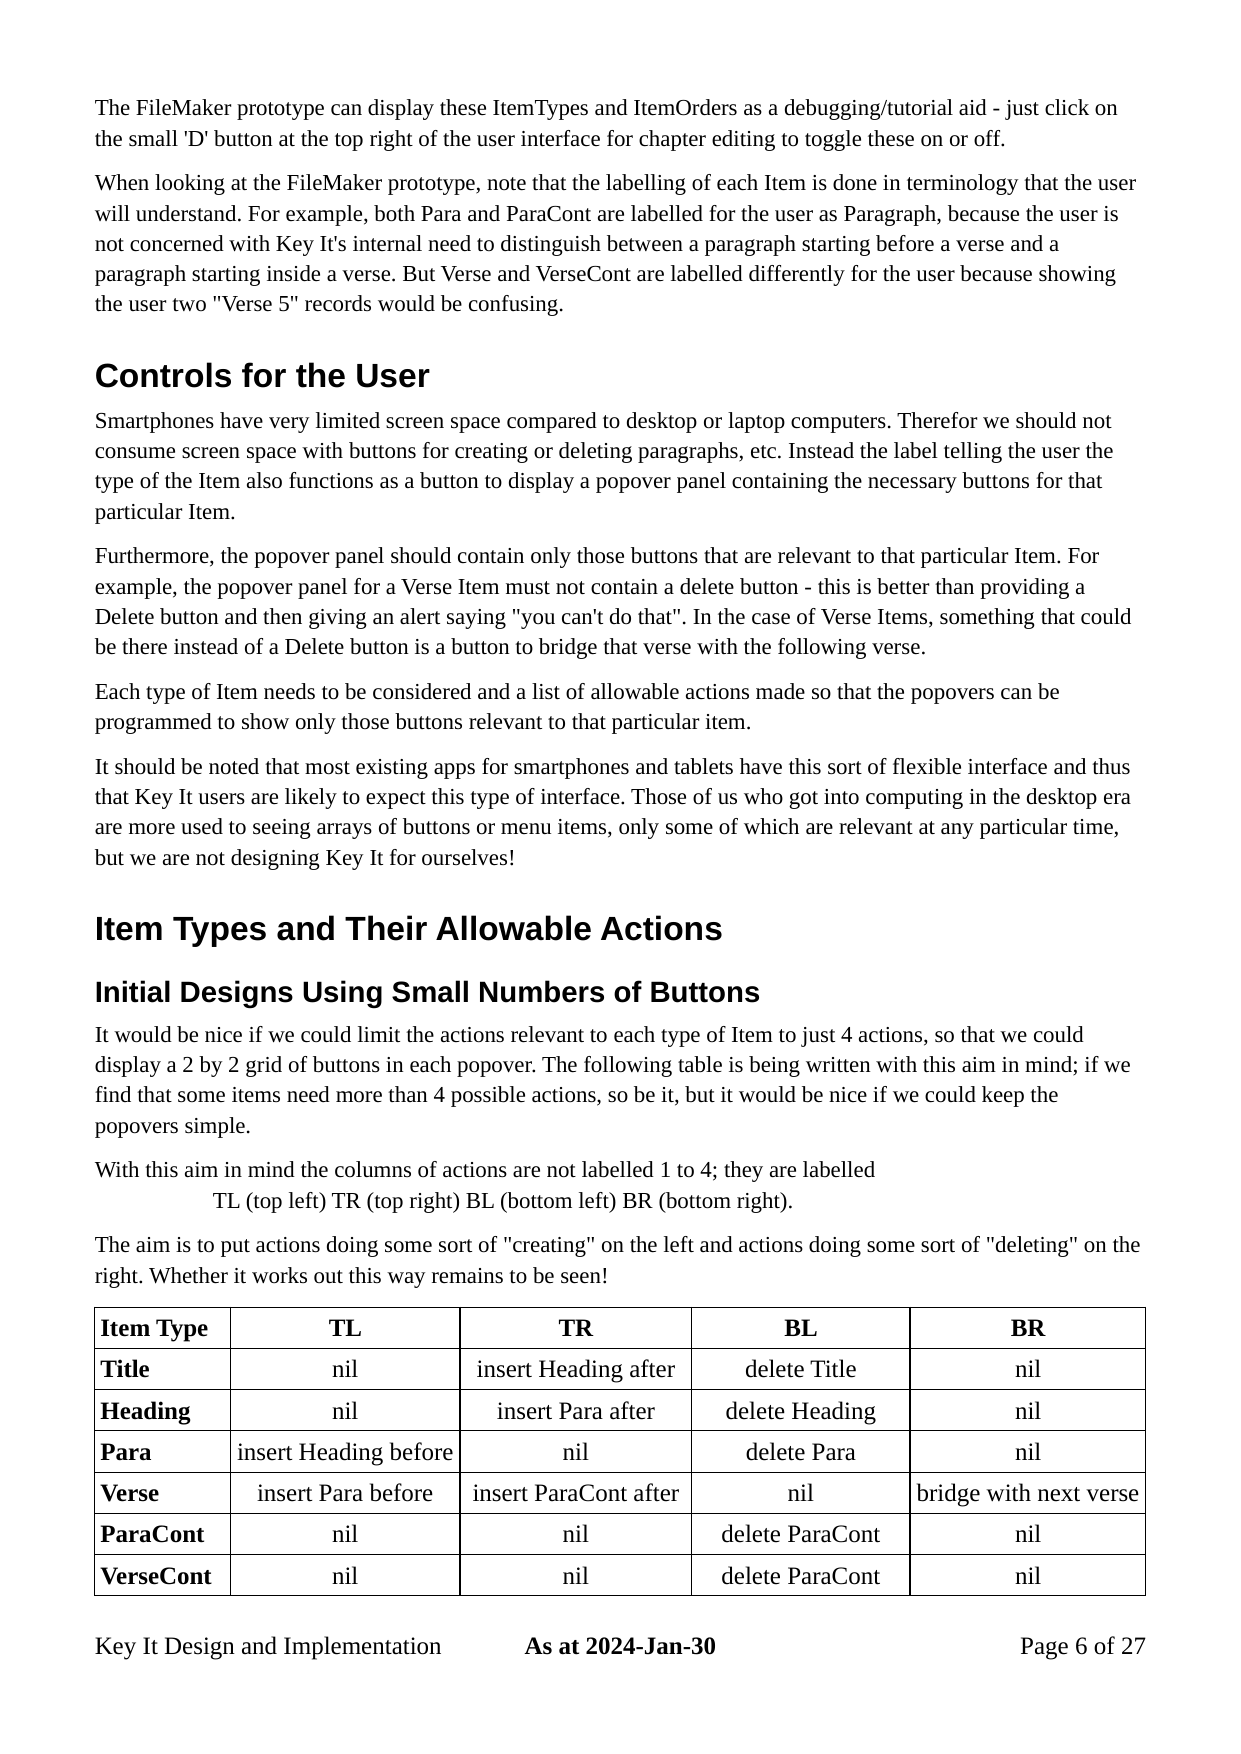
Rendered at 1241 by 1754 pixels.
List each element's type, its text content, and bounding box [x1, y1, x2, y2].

table_cell nil [231, 1555, 459, 1595]
text It should be noted that most existing apps for smartphones and tablets have this sort of flexible interface and thus that Key It users are likely to expect this type of interface. Those of us who got into computing in the desktop era are more used to seeing arrays of buttons or menu items, only some of which are relevant at any particular time, but we are not designing Key It for ourselves! [94, 753, 1146, 870]
text The aim is to put actions doing some sort of "creating" on the left and actions doing some sort of "deleting" on the right. Whether it works out this way remains to be seen! [94, 1232, 1146, 1288]
table_cell ParaCont [95, 1514, 230, 1554]
table_cell delete ParaCont [692, 1514, 909, 1554]
text Furthermore, the popover panel should contain only those buttons that are relevant to that particular Item. For example, the popover panel for a Verse Item must not contain a delete button - this is better than providing a Delete button and then giving an alert saying "you can't do that". In the case of Verse Items, something that could be there instead of a Delete button is a button to bridge that verse with the following verse. [94, 542, 1146, 659]
subtitle Item Types and Their Allowable Actions [94, 909, 1146, 948]
table_cell insert Para after [461, 1390, 691, 1430]
table_cell nil [911, 1431, 1145, 1472]
table_header TR [461, 1308, 691, 1348]
table_header BL [692, 1308, 909, 1348]
table_cell Heading [95, 1390, 230, 1430]
table_cell delete ParaCont [692, 1555, 909, 1595]
text When looking at the FileMaker prototype, note that the labelling of each Item is done in terminology that the user will understand. For example, both Para and ParaCont are labelled for the user as Paragraph, because the user is not concerned with Key It's internal need to distinguish between a paragraph starting before a verse and a paragraph starting inside a verse. But Verse and VerseCont are labelled differently for the user because showing the user two "Verse 5" records would be confusing. [94, 169, 1146, 317]
table_cell insert ParaCont after [461, 1473, 691, 1513]
table_header Item Type [95, 1308, 230, 1348]
table_cell nil [692, 1473, 909, 1513]
text The FileMaker prototype can display these ItemTypes and ItemOrders as a debugging/tutorial aid - just click on the small 'D' button at the top right of the user interface for chapter editing to toggle these on or off. [94, 94, 1146, 151]
text Smartphones have very limited screen space compared to desktop or laptop computers. Therefor we should not consume screen space with buttons for creating or deleting paragraphs, etc. Instead the label telling the user the type of the Item also functions as a button to display a popover panel containing the necessary buttons for that particular Item. [94, 407, 1146, 524]
table_cell delete Title [692, 1349, 909, 1389]
subtitle Initial Designs Using Small Numbers of Buttons [94, 975, 1146, 1009]
table_cell nil [461, 1431, 691, 1472]
table_cell nil [911, 1349, 1145, 1389]
subtitle Controls for the User [94, 356, 1146, 394]
table_cell bridge with next verse [911, 1473, 1145, 1513]
table_cell nil [911, 1390, 1145, 1430]
table_header TL [231, 1308, 459, 1348]
table_cell nil [231, 1514, 459, 1554]
text With this aim in mind the columns of actions are not labelled 1 to 4; they are labelled TL (top left) TR (top right) BL (bottom left) BR (bottom right). [94, 1157, 1146, 1213]
table_cell nil [461, 1555, 691, 1595]
table_cell Verse [95, 1473, 230, 1513]
text It would be nice if we could limit the actions relevant to each type of Item to just 4 actions, so that we could display a 2 by 2 grid of buttons in each popover. The following table is being written with this aim in mind; if we find that some items need more than 4 possible actions, so be it, but it would be nice if we could keep the popovers simple. [94, 1021, 1146, 1138]
table_cell nil [461, 1514, 691, 1554]
table_cell insert Heading after [461, 1349, 691, 1389]
text Each type of Item needs to be considered and a list of allowable actions made so that the popovers can be programmed to show only those buttons relevant to that particular item. [94, 678, 1146, 734]
table_cell delete Heading [692, 1390, 909, 1430]
table_header BR [911, 1308, 1145, 1348]
table_cell insert Para before [231, 1473, 459, 1513]
table_cell Para [95, 1431, 230, 1472]
table_cell nil [911, 1555, 1145, 1595]
table_cell nil [231, 1349, 459, 1389]
table_cell VerseCont [95, 1555, 230, 1595]
table_cell nil [911, 1514, 1145, 1554]
table_cell insert Heading before [231, 1431, 459, 1472]
table_cell Title [95, 1349, 230, 1389]
table_cell delete Para [692, 1431, 909, 1472]
table_cell nil [231, 1390, 459, 1430]
